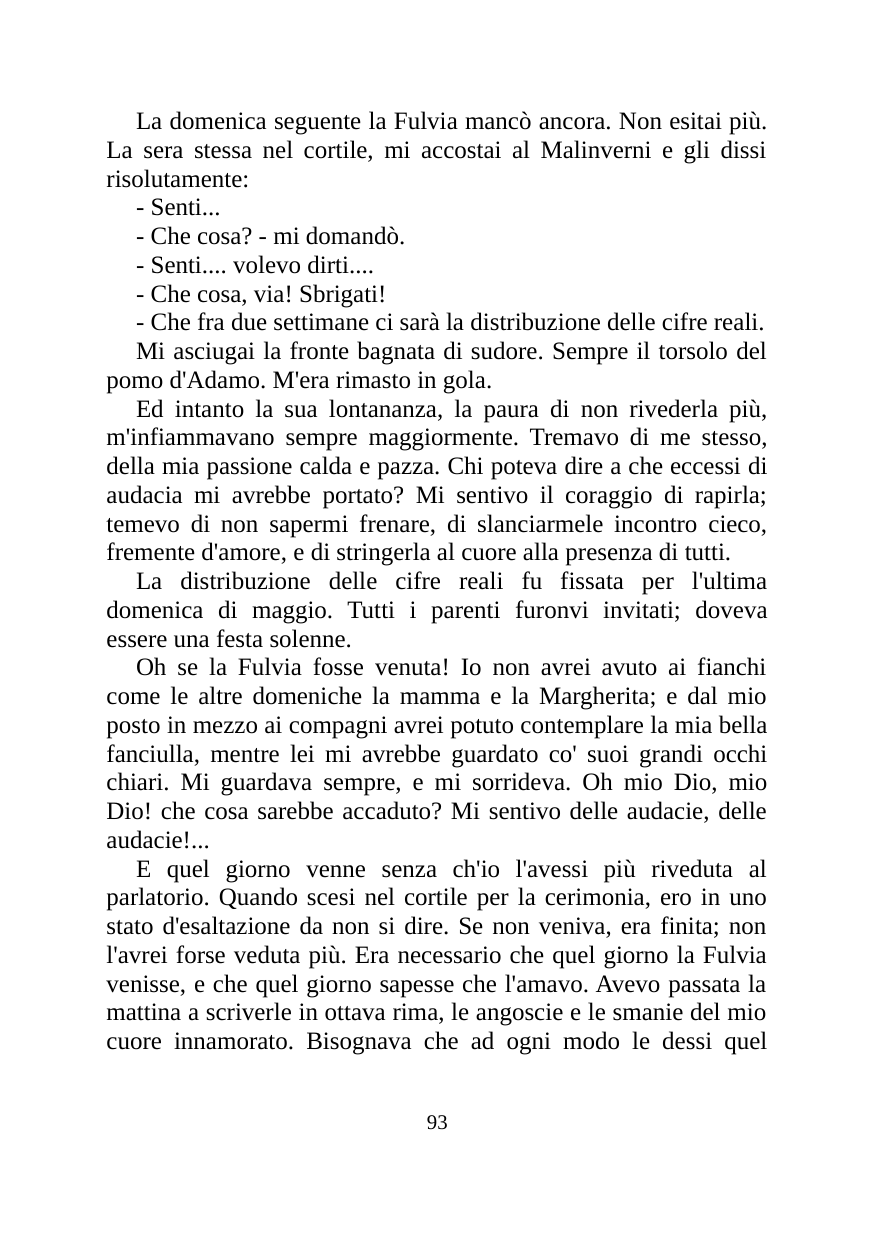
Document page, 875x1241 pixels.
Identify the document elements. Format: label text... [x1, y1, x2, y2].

text - Che fra due settimane ci sarà la distribuzione delle cifre reali. [106, 307, 768, 336]
text - Che cosa? - mi domandò. [106, 221, 768, 250]
text La domenica seguente la Fulvia mancò ancora. Non esitai più. La sera stessa nel cortile, mi accostai al Malinverni e gli dissi risolutamente: [106, 106, 768, 192]
text La distribuzione delle cifre reali fu fissata per l'ultima domenica di maggio. Tutti i parenti furonvi invitati; doveva essere una festa solenne. [106, 566, 768, 652]
text - Senti.... volevo dirti.... [106, 250, 768, 279]
text Oh se la Fulvia fosse venuta! Io non avrei avuto ai fianchi come le altre domeniche la mamma e la Margherita; e dal mio posto in mezzo ai compagni avrei potuto contemplare la mia bella fanciulla, mentre lei mi avrebbe guardato co' suoi grandi occhi chiari. Mi guardava sempre, e mi sorrideva. Oh mio Dio, mio Dio! che cosa sarebbe accaduto? Mi sentivo delle audacie, delle audacie!... [106, 652, 768, 854]
text Ed intanto la sua lontananza, la paura di non rivederla più, m'infiammavano sempre maggiormente. Tremavo di me stesso, della mia passione calda e pazza. Chi poteva dire a che eccessi di audacia mi avrebbe portato? Mi sentivo il coraggio di rapirla; temevo di non sapermi frenare, di slanciarmele incontro cieco, fremente d'amore, e di stringerla al cuore alla presenza di tutti. [106, 394, 768, 566]
text - Che cosa, via! Sbrigati! [106, 279, 768, 307]
text - Senti... [106, 192, 768, 221]
text E quel giorno venne senza ch'io l'avessi più riveduta al parlatorio. Quando scesi nel cortile per la cerimonia, ero in uno stato d'esaltazione da non si dire. Se non veniva, era finita; non l'avrei forse veduta più. Era necessario che quel giorno la Fulvia venisse, e che quel giorno sapesse che l'amavo. Avevo passata la mattina a scriverle in ottava rima, le angoscie e le smanie del mio cuore innamorato. Bisognava che ad ogni modo le dessi quel [106, 854, 768, 1055]
text Mi asciugai la fronte bagnata di sudore. Sempre il torsolo del pomo d'Adamo. M'era rimasto in gola. [106, 336, 768, 394]
